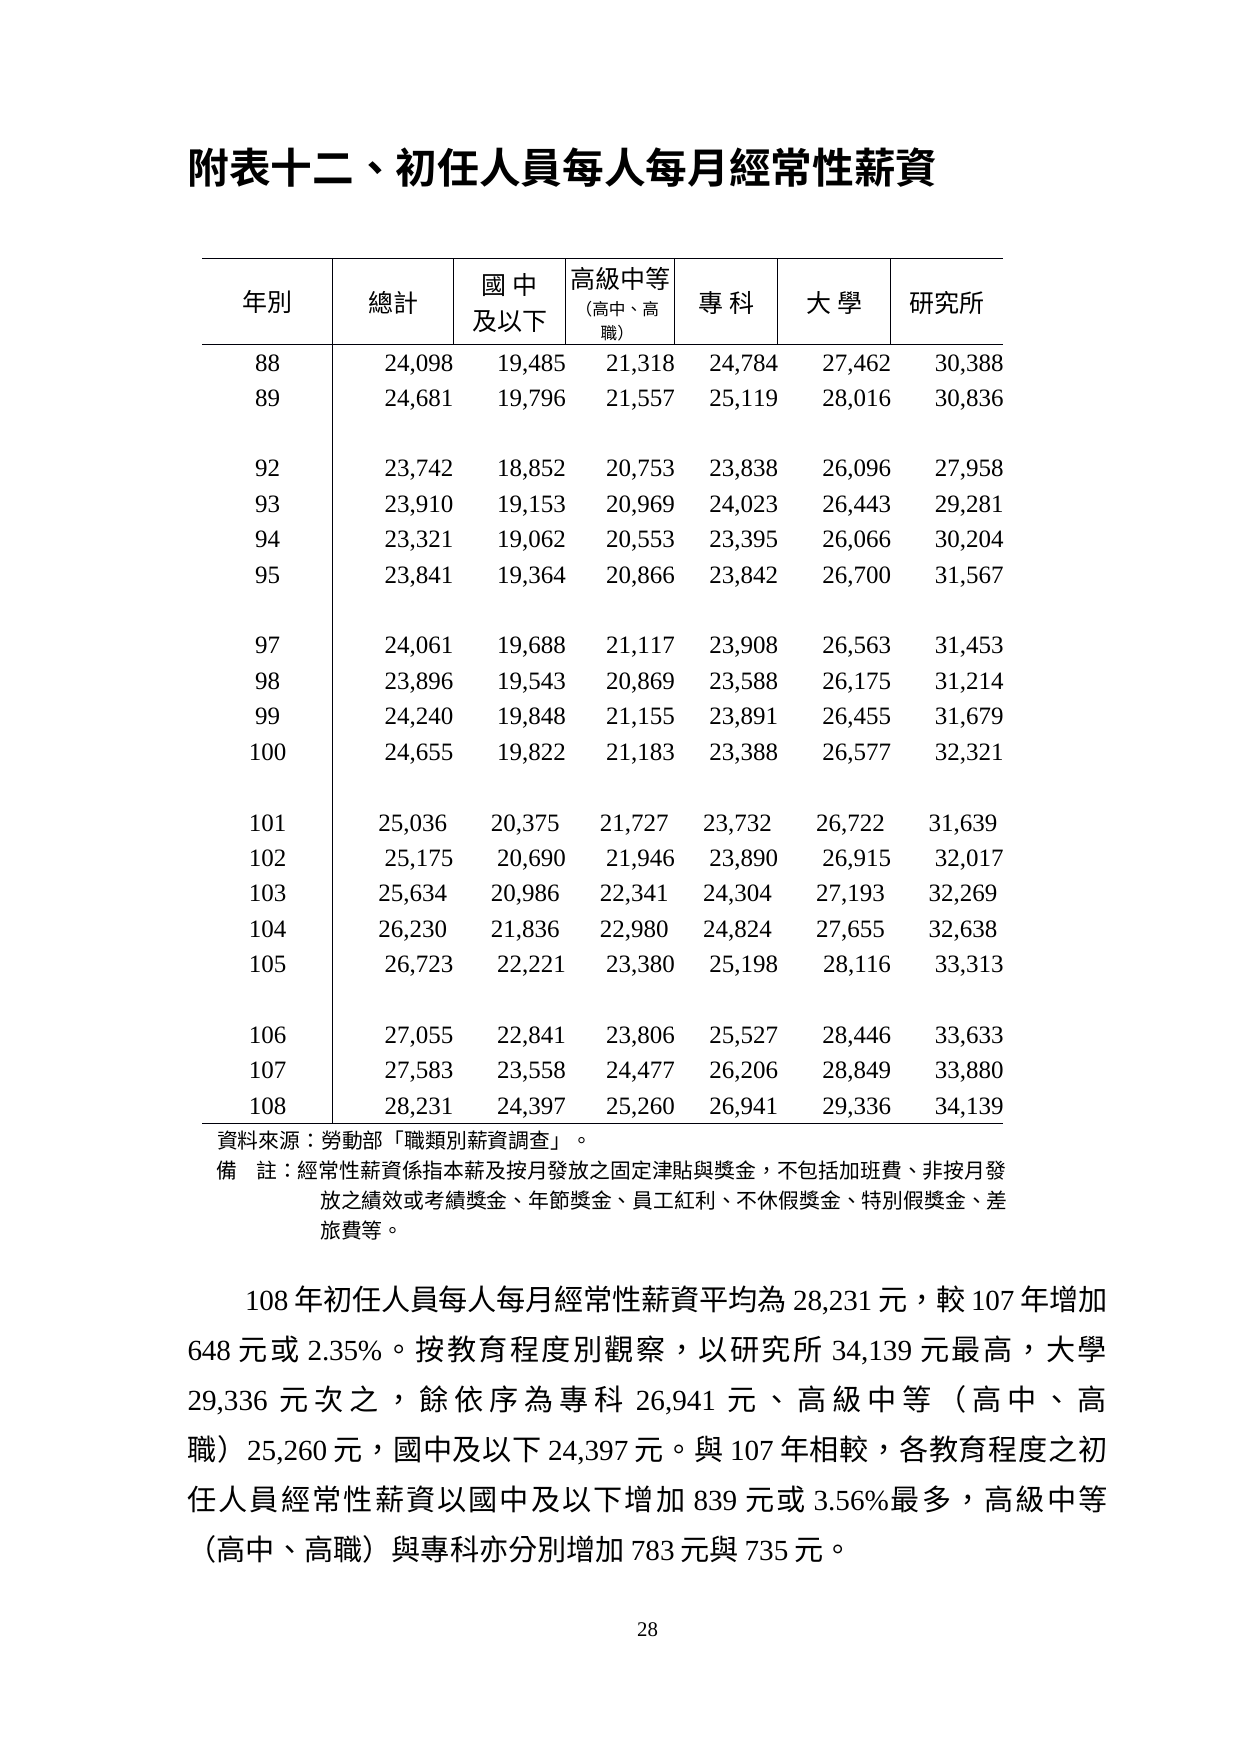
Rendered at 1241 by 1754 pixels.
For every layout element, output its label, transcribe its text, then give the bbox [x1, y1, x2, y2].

table_cell 26,563 [778, 627, 891, 663]
table_cell [202, 415, 332, 450]
table_cell [202, 981, 332, 1017]
table_cell 23,742 [333, 450, 453, 486]
table_cell 20,866 [565, 556, 674, 592]
table_cell 32,017 [891, 840, 1003, 875]
table_cell 23,380 [565, 946, 674, 981]
table_cell 23,321 [333, 521, 453, 556]
table_cell [778, 769, 891, 804]
table_cell 107 [202, 1052, 332, 1088]
table_cell 22,980 [565, 911, 674, 946]
table_cell 30,204 [891, 521, 1003, 556]
table_cell 22,341 [565, 875, 674, 911]
table_cell 20,375 [453, 804, 565, 840]
text 資料來源：勞動部「職類別薪資調查」。 [187, 1124, 1107, 1154]
table_cell 27,193 [778, 875, 891, 911]
table_cell [333, 769, 453, 804]
table_cell 27,958 [891, 450, 1003, 486]
table_header 大 學 [778, 259, 890, 344]
table_header 年別 [202, 259, 332, 344]
table_cell 22,841 [453, 1017, 565, 1052]
table_cell 26,723 [333, 946, 453, 981]
table_cell 31,453 [891, 627, 1003, 663]
table_cell 94 [202, 521, 332, 556]
table_cell 23,838 [675, 450, 778, 486]
table_cell 26,941 [675, 1088, 778, 1123]
table_cell [202, 592, 332, 627]
table_cell 21,117 [565, 627, 674, 663]
table_cell 33,633 [891, 1017, 1003, 1052]
table_cell 26,915 [778, 840, 891, 875]
table_cell 19,062 [453, 521, 565, 556]
table_cell 24,477 [565, 1052, 674, 1088]
table_cell 27,655 [778, 911, 891, 946]
table_cell [891, 592, 1003, 627]
table_cell 26,700 [778, 556, 891, 592]
table_cell 29,336 [778, 1088, 891, 1123]
table_cell [891, 769, 1003, 804]
table_cell 27,462 [778, 345, 891, 379]
table_cell [333, 592, 453, 627]
table_cell 98 [202, 663, 332, 698]
table_cell 25,260 [565, 1088, 674, 1123]
table_cell 26,722 [778, 804, 891, 840]
table_cell 100 [202, 734, 332, 769]
table_cell [675, 415, 778, 450]
table_cell 25,634 [333, 875, 453, 911]
table_cell 22,221 [453, 946, 565, 981]
table_cell 20,690 [453, 840, 565, 875]
table_cell 26,175 [778, 663, 891, 698]
table_cell 19,364 [453, 556, 565, 592]
table_cell [453, 769, 565, 804]
table_cell [333, 415, 453, 450]
table_cell [778, 981, 891, 1017]
table_cell 104 [202, 911, 332, 946]
table_header 總計 [333, 259, 453, 344]
table_cell 20,986 [453, 875, 565, 911]
table_cell 24,655 [333, 734, 453, 769]
table_cell 21,155 [565, 698, 674, 733]
table_header 國 中 及以下 [454, 259, 565, 344]
table_cell 32,638 [891, 911, 1003, 946]
table_cell 23,908 [675, 627, 778, 663]
table_cell 21,727 [565, 804, 674, 840]
table_cell 33,880 [891, 1052, 1003, 1088]
table_cell 26,096 [778, 450, 891, 486]
table_header 高級中等 （高中、高職） [566, 259, 674, 344]
table_cell [333, 981, 453, 1017]
table_cell 21,183 [565, 734, 674, 769]
table_cell 24,304 [675, 875, 778, 911]
table_cell 21,836 [453, 911, 565, 946]
table_header 研究所 [891, 259, 1003, 344]
table_cell 24,824 [675, 911, 778, 946]
table_cell 20,753 [565, 450, 674, 486]
table_cell 23,395 [675, 521, 778, 556]
table_cell 24,784 [675, 345, 778, 379]
table_cell 33,313 [891, 946, 1003, 981]
table_cell 25,527 [675, 1017, 778, 1052]
table_cell 24,023 [675, 486, 778, 521]
table_cell 19,485 [453, 345, 565, 379]
table_cell 95 [202, 556, 332, 592]
table_cell 25,175 [333, 840, 453, 875]
table_cell 19,848 [453, 698, 565, 733]
table_cell 21,946 [565, 840, 674, 875]
table_cell 20,553 [565, 521, 674, 556]
table_cell 23,558 [453, 1052, 565, 1088]
table_cell 30,836 [891, 379, 1003, 415]
table_cell [202, 769, 332, 804]
table_header 專 科 [675, 259, 777, 344]
table_cell 99 [202, 698, 332, 733]
table_cell 19,822 [453, 734, 565, 769]
table_cell [675, 981, 778, 1017]
table_cell [453, 981, 565, 1017]
table_cell 20,869 [565, 663, 674, 698]
table_cell 25,119 [675, 379, 778, 415]
table_cell 23,806 [565, 1017, 674, 1052]
table_cell 24,397 [453, 1088, 565, 1123]
table_cell [453, 592, 565, 627]
table_cell 26,443 [778, 486, 891, 521]
table_cell 28,446 [778, 1017, 891, 1052]
table_cell 106 [202, 1017, 332, 1052]
table_cell 24,240 [333, 698, 453, 733]
table_cell 23,891 [675, 698, 778, 733]
table_cell 23,388 [675, 734, 778, 769]
table_cell 24,681 [333, 379, 453, 415]
table_cell 34,139 [891, 1088, 1003, 1123]
table_cell 26,577 [778, 734, 891, 769]
table_cell 32,321 [891, 734, 1003, 769]
table_cell 20,969 [565, 486, 674, 521]
table_cell 105 [202, 946, 332, 981]
table_cell 25,036 [333, 804, 453, 840]
table_cell 26,230 [333, 911, 453, 946]
table_cell 23,732 [675, 804, 778, 840]
table_cell 101 [202, 804, 332, 840]
table_cell [675, 592, 778, 627]
table_cell 23,910 [333, 486, 453, 521]
table_cell 28,231 [333, 1088, 453, 1123]
table_cell [778, 592, 891, 627]
table_cell 30,388 [891, 345, 1003, 379]
table_cell 28,016 [778, 379, 891, 415]
table_cell 26,066 [778, 521, 891, 556]
table_cell 31,639 [891, 804, 1003, 840]
table_cell [891, 981, 1003, 1017]
text 108年初任人員每人每月經常性薪資平均為28,231元，較107年增加648元或2.35%。按教育程度別觀察，以研究所34,139元最高，大學29,336元次之，餘依序為專科26,941元、高級中等（高中、高職）25,260元，國中及以下24,397元。與107年相較，各教育程度之初任人員經常性薪資以國中及以下增加839元或3.56%最多，高級中等（高中、高職）與專科亦分別增加783元與735元。 [187, 1270, 1107, 1570]
table_cell 27,055 [333, 1017, 453, 1052]
table_cell 24,061 [333, 627, 453, 663]
table_cell 23,842 [675, 556, 778, 592]
table_cell 18,852 [453, 450, 565, 486]
table_cell [565, 981, 674, 1017]
table_cell 102 [202, 840, 332, 875]
table_cell 23,841 [333, 556, 453, 592]
table_cell 29,281 [891, 486, 1003, 521]
table_cell [565, 415, 674, 450]
table_cell 23,588 [675, 663, 778, 698]
table_cell 21,557 [565, 379, 674, 415]
table_cell 19,543 [453, 663, 565, 698]
table_cell 28,849 [778, 1052, 891, 1088]
table_cell 19,153 [453, 486, 565, 521]
table_cell 19,688 [453, 627, 565, 663]
text 附表十二、初任人員每人每月經常性薪資 [187, 150, 1107, 192]
table_cell 93 [202, 486, 332, 521]
table_cell 26,455 [778, 698, 891, 733]
table_cell [778, 415, 891, 450]
table_cell 32,269 [891, 875, 1003, 911]
table_cell [565, 769, 674, 804]
table_cell 108 [202, 1088, 332, 1123]
table_cell 27,583 [333, 1052, 453, 1088]
table_cell 89 [202, 379, 332, 415]
table_cell 19,796 [453, 379, 565, 415]
table_cell 31,679 [891, 698, 1003, 733]
table_cell 28,116 [778, 946, 891, 981]
table_cell [675, 769, 778, 804]
table_cell [453, 415, 565, 450]
table_cell 21,318 [565, 345, 674, 379]
table_cell 25,198 [675, 946, 778, 981]
text 備 註：經常性薪資係指本薪及按月發放之固定津貼與獎金，不包括加班費、非按月發放之績效或考績獎金、年節獎金、員工紅利、不休假獎金、特別假獎金、差旅費等。 [217, 1154, 1014, 1245]
table_cell 31,567 [891, 556, 1003, 592]
table_cell 26,206 [675, 1052, 778, 1088]
table_cell 23,896 [333, 663, 453, 698]
table_cell 88 [202, 345, 332, 379]
table_cell 31,214 [891, 663, 1003, 698]
table_cell 23,890 [675, 840, 778, 875]
table_cell [891, 415, 1003, 450]
table_cell 97 [202, 627, 332, 663]
table_cell 103 [202, 875, 332, 911]
table_cell 24,098 [333, 345, 453, 379]
table_cell [565, 592, 674, 627]
table_cell 92 [202, 450, 332, 486]
